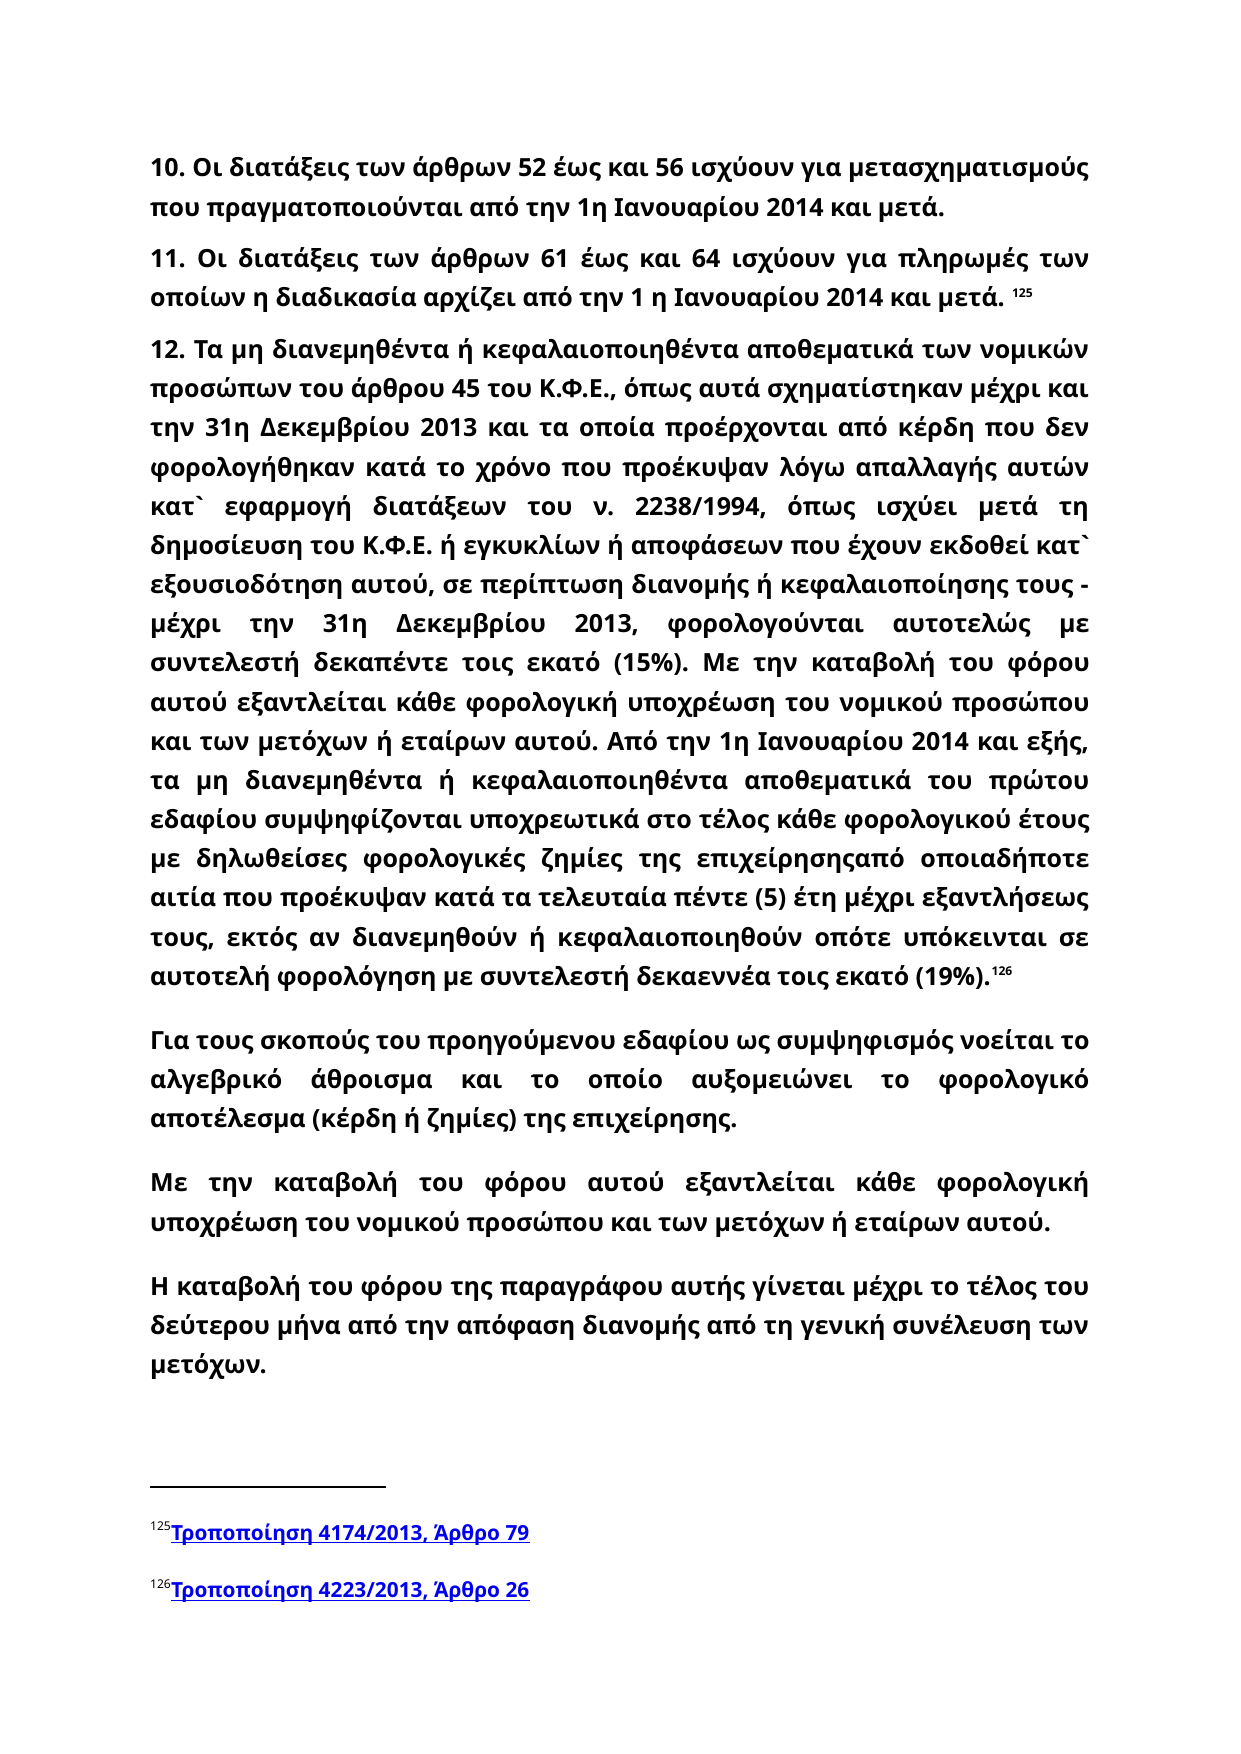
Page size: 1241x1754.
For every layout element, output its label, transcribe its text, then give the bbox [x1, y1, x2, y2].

text Για τους σκοπούς του προηγούμενου εδαφίου ως συμψηφισμός νοείται το αλγεβρικό άθροισμα και το οποίο αυξομειώνει το φορολογικό αποτέλεσμα (κέρδη ή ζημίες) της επιχείρησης. [150, 1022, 1090, 1135]
text Με την καταβολή του φόρου αυτού εξαντλείται κάθε φορολογική υποχρέωση του νομικού προσώπου και των μετόχων ή εταίρων αυτού. [150, 1165, 1090, 1238]
text 10. Οι διατάξεις των άρθρων 52 έως και 56 ισχύουν για μετασχηματισμούς που πραγματοποιούνται από την 1η Ιανουαρίου 2014 και μετά. [150, 150, 1090, 223]
text Τροποποίηση 4174/2013, Άρθρο 79 [150, 1518, 1090, 1546]
text Η καταβολή του φόρου της παραγράφου αυτής γίνεται μέχρι το τέλος του δεύτερου μήνα από την απόφαση διανομής από τη γενική συνέλευση των μετόχων. [150, 1268, 1090, 1381]
text 12. Τα μη διανεμηθέντα ή κεφαλαιοποιηθέντα αποθεματικά των νομικών προσώπων του άρθρου 45 του Κ.Φ.Ε., όπως αυτά σχηματίστηκαν μέχρι και την 31η Δεκεμβρίου 2013 και τα οποία προέρχονται από κέρδη που δεν φορολογήθηκαν κατά το χρόνο που προέκυψαν λόγω απαλλαγής αυτών κατ` εφαρμογή διατάξεων του ν. 2238/1994, όπως ισχύει μετά τη δημοσίευση του Κ.Φ.Ε. ή εγκυκλίων ή αποφάσεων που έχουν εκδοθεί κατ` εξουσιοδότηση αυτού, σε περίπτωση διανομής ή κεφαλαιοποίησης τους - μέχρι την 31η Δεκεμβρίου 2013, φορολογούνται αυτοτελώς με συντελεστή δεκαπέντε τοις εκατό (15%). Με την καταβολή του φόρου αυτού εξαντλείται κάθε φορολογική υποχρέωση του νομικού προσώπου και των μετόχων ή εταίρων αυτού. Από την 1η Ιανουαρίου 2014 και εξής, τα μη διανεμηθέντα ή κεφαλαιοποιηθέντα αποθεματικά του πρώτου εδαφίου συμψηφίζονται υποχρεωτικά στο τέλος κάθε φορολογικού έτους με δηλωθείσες φορολογικές ζημίες της επιχείρησηςαπό οποιαδήποτε αιτία που προέκυψαν κατά τα τελευταία πέντε (5) έτη μέχρι εξαντλήσεως τους, εκτός αν διανεμηθούν ή κεφαλαιοποιηθούν οπότε υπόκεινται σε αυτοτελή φορολόγηση με συντελεστή δεκαεννέα τοις εκατό (19%). [150, 332, 1090, 992]
text 11. Οι διατάξεις των άρθρων 61 έως και 64 ισχύουν για πληρωμές των οποίων η διαδικασία αρχίζει από την 1 η Ιανουαρίου 2014 και μετά. [150, 241, 1090, 314]
text Τροποποίηση 4223/2013, Άρθρο 26 [150, 1576, 1090, 1604]
